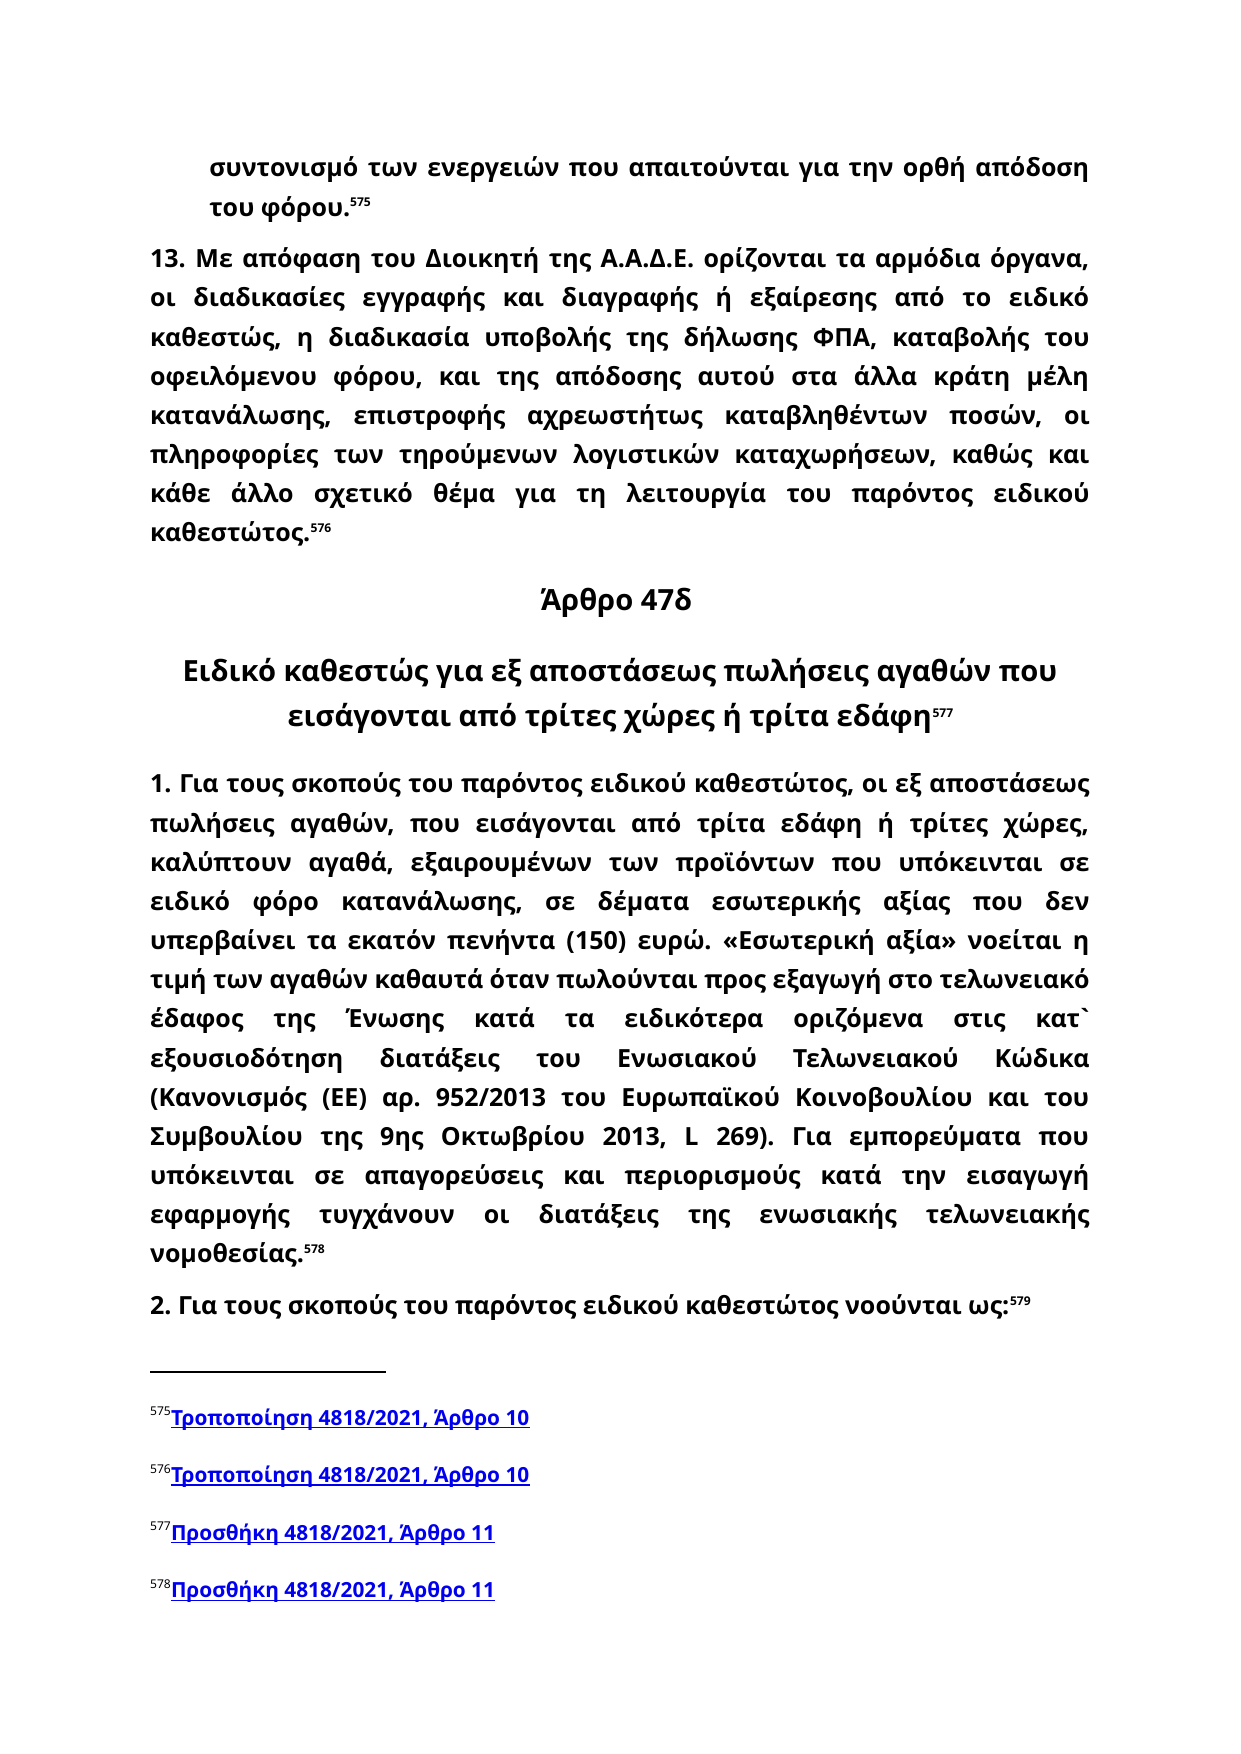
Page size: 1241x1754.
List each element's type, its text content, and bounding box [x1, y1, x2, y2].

subtitle Ειδικό καθεστώς για εξ αποστάσεως πωλήσεις αγαθών που εισάγονται από τρίτες χώρες ή τρίτα εδάφη [150, 650, 1090, 735]
text Προσθήκη 4818/2021, Άρθρο 11 [150, 1576, 1090, 1604]
text 13. Με απόφαση του Διοικητή της Α.Α.Δ.Ε. ορίζονται τα αρμόδια όργανα, οι διαδικασίες εγγραφής και διαγραφής ή εξαίρεσης από το ειδικό καθεστώς, η διαδικασία υποβολής της δήλωσης ΦΠΑ, καταβολής του οφειλόμενου φόρου, και της απόδοσης αυτού στα άλλα κράτη μέλη κατανάλωσης, επιστροφής αχρεωστήτως καταβληθέντων ποσών, οι πληροφορίες των τηρούμενων λογιστικών καταχωρήσεων, καθώς και κάθε άλλο σχετικό θέμα για τη λειτουργία του παρόντος ειδικού καθεστώτος. [150, 241, 1090, 549]
list συντονισμό των ενεργειών που απαιτούνται για την ορθή απόδοση του φόρου. [150, 150, 1090, 223]
text 1. Για τους σκοπούς του παρόντος ειδικού καθεστώτος, οι εξ αποστάσεως πωλήσεις αγαθών, που εισάγονται από τρίτα εδάφη ή τρίτες χώρες, καλύπτουν αγαθά, εξαιρουμένων των προϊόντων που υπόκεινται σε ειδικό φόρο κατανάλωσης, σε δέματα εσωτερικής αξίας που δεν υπερβαίνει τα εκατόν πενήντα (150) ευρώ. «Εσωτερική αξία» νοείται η τιμή των αγαθών καθαυτά όταν πωλούνται προς εξαγωγή στο τελωνειακό έδαφος της Ένωσης κατά τα ειδικότερα οριζόμενα στις κατ` εξουσιοδότηση διατάξεις του Ενωσιακού Τελωνειακού Κώδικα (Κανονισμός (ΕΕ) αρ. 952/2013 του Ευρωπαϊκού Κοινοβουλίου και του Συμβουλίου της 9ης Οκτωβρίου 2013, L 269). Για εμπορεύματα που υπόκεινται σε απαγορεύσεις και περιορισμούς κατά την εισαγωγή εφαρμογής τυγχάνουν οι διατάξεις της ενωσιακής τελωνειακής νομοθεσίας. [150, 766, 1090, 1270]
text Τροποποίηση 4818/2021, Άρθρο 10 [150, 1460, 1090, 1489]
subtitle Άρθρο 47δ [150, 579, 1090, 619]
text Προσθήκη 4818/2021, Άρθρο 11 [150, 1518, 1090, 1546]
text Τροποποίηση 4818/2021, Άρθρο 10 [150, 1403, 1090, 1431]
text 2. Για τους σκοπούς του παρόντος ειδικού καθεστώτος νοούνται ως: [150, 1288, 1090, 1322]
